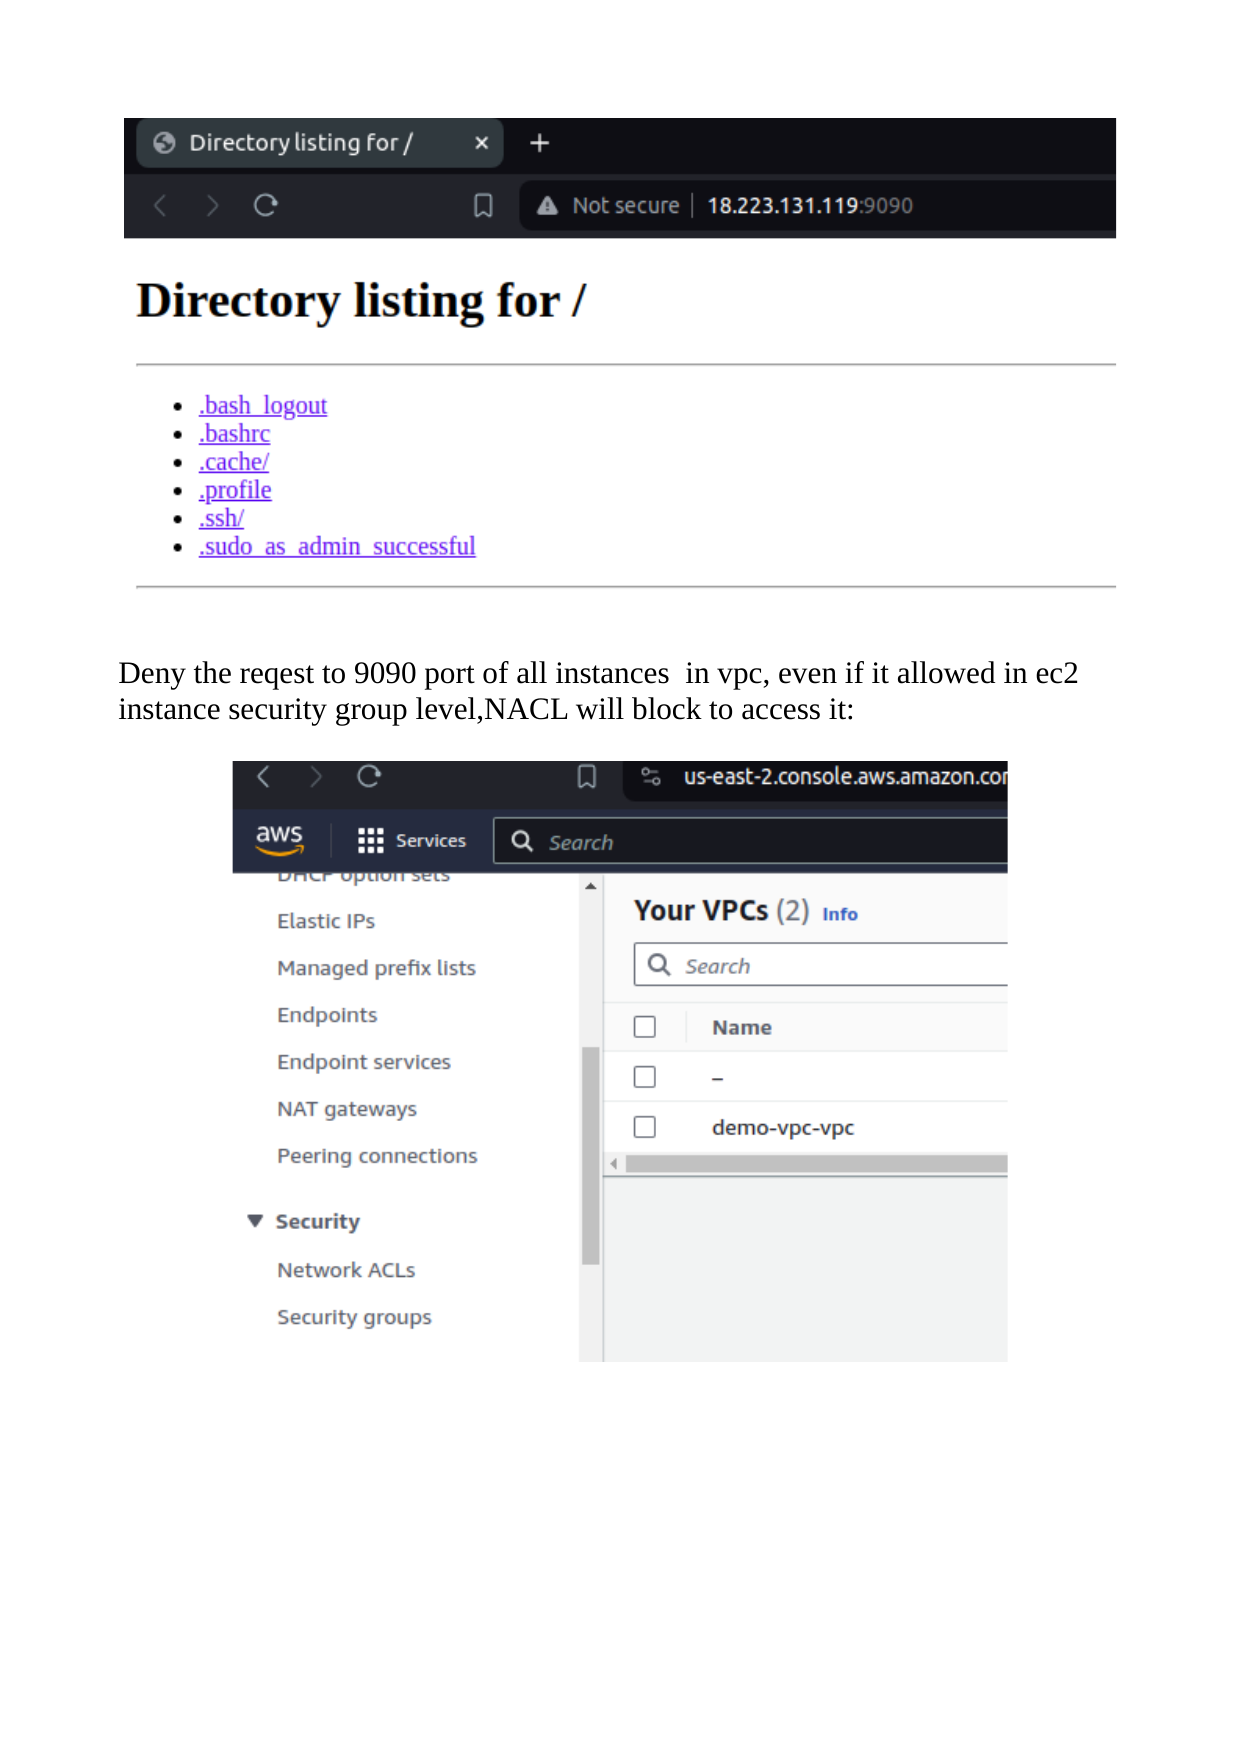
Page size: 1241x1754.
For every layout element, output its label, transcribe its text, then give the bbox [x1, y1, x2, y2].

text Deny the reqest to 9090 port of all instances in vpc, even if it allowed in ec2 instance security group level,NACL will block to access it: [118, 654, 1122, 726]
picture [124, 118, 1117, 619]
picture [232, 761, 1008, 1362]
